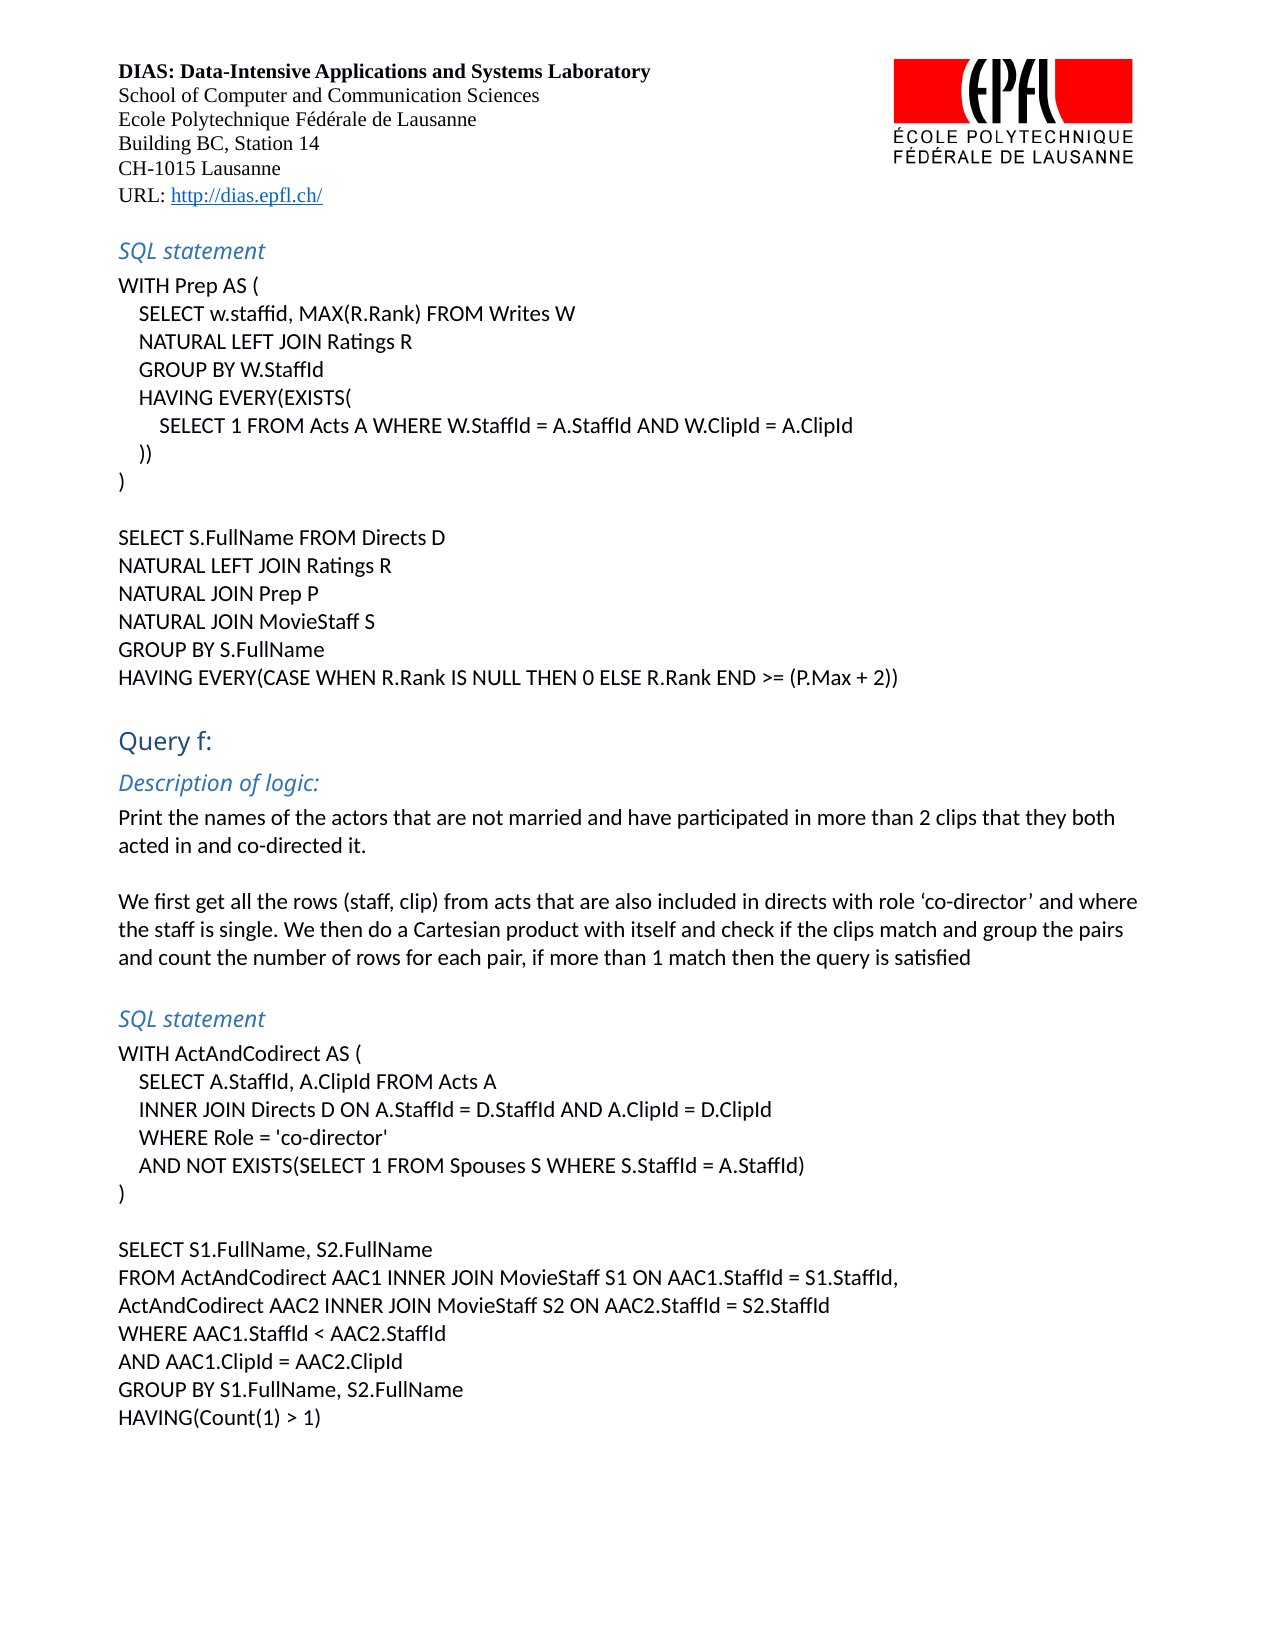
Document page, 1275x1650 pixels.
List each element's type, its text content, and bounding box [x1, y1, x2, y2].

text Print the names of the actors that are not married and have participated in more than 2 clips that they both acted in and co-directed it. [118, 803, 1157, 859]
text GROUP BY W.StaffId [118, 355, 1157, 383]
text WITH ActAndCodirect AS ( [118, 1039, 1157, 1067]
subtitle SQL statement [118, 235, 1157, 266]
text WHERE Role = 'co-director' [118, 1123, 1157, 1151]
subtitle Query f: [118, 723, 1157, 758]
text We first get all the rows (staff, clip) from acts that are also included in directs with role ‘co-director’ and where the staff is single. We then do a Cartesian product with itself and check if the clips match and group the pairs and count the number of rows for each pair, if more than 1 match then the query is satisfied [118, 887, 1157, 971]
text AND NOT EXISTS(SELECT 1 FROM Spouses S WHERE S.StaffId = A.StaffId) [118, 1151, 1157, 1179]
text NATURAL JOIN Prep P [118, 579, 1157, 607]
text NATURAL JOIN MovieStaff S [118, 607, 1157, 635]
text ) [118, 467, 1157, 495]
text HAVING(Count(1) > 1) [118, 1403, 1157, 1431]
text NATURAL LEFT JOIN Ratings R [118, 551, 1157, 579]
text SELECT S.FullName FROM Directs D [118, 523, 1157, 551]
text INNER JOIN Directs D ON A.StaffId = D.StaffId AND A.ClipId = D.ClipId [118, 1095, 1157, 1123]
text WITH Prep AS ( [118, 271, 1157, 299]
text HAVING EVERY(CASE WHEN R.Rank IS NULL THEN 0 ELSE R.Rank END >= (P.Max + 2)) [118, 663, 1157, 691]
text SELECT A.StaffId, A.ClipId FROM Acts A [118, 1067, 1157, 1095]
text ActAndCodirect AAC2 INNER JOIN MovieStaff S2 ON AAC2.StaffId = S2.StaffId [118, 1291, 1157, 1319]
text AND AAC1.ClipId = AAC2.ClipId [118, 1347, 1157, 1375]
text GROUP BY S1.FullName, S2.FullName [118, 1375, 1157, 1403]
text ) [118, 1179, 1157, 1207]
text WHERE AAC1.StaffId < AAC2.StaffId [118, 1319, 1157, 1347]
text )) [118, 439, 1157, 467]
text FROM ActAndCodirect AAC1 INNER JOIN MovieStaff S1 ON AAC1.StaffId = S1.StaffId, [118, 1263, 1157, 1291]
text SELECT S1.FullName, S2.FullName [118, 1235, 1157, 1263]
text GROUP BY S.FullName [118, 635, 1157, 663]
text SELECT 1 FROM Acts A WHERE W.StaffId = A.StaffId AND W.ClipId = A.ClipId [118, 411, 1157, 439]
text NATURAL LEFT JOIN Ratings R [118, 327, 1157, 355]
subtitle SQL statement [118, 1003, 1157, 1034]
text SELECT w.staffid, MAX(R.Rank) FROM Writes W [118, 299, 1157, 327]
subtitle Description of logic: [118, 767, 1157, 798]
picture [893, 59, 1135, 167]
text HAVING EVERY(EXISTS( [118, 383, 1157, 411]
